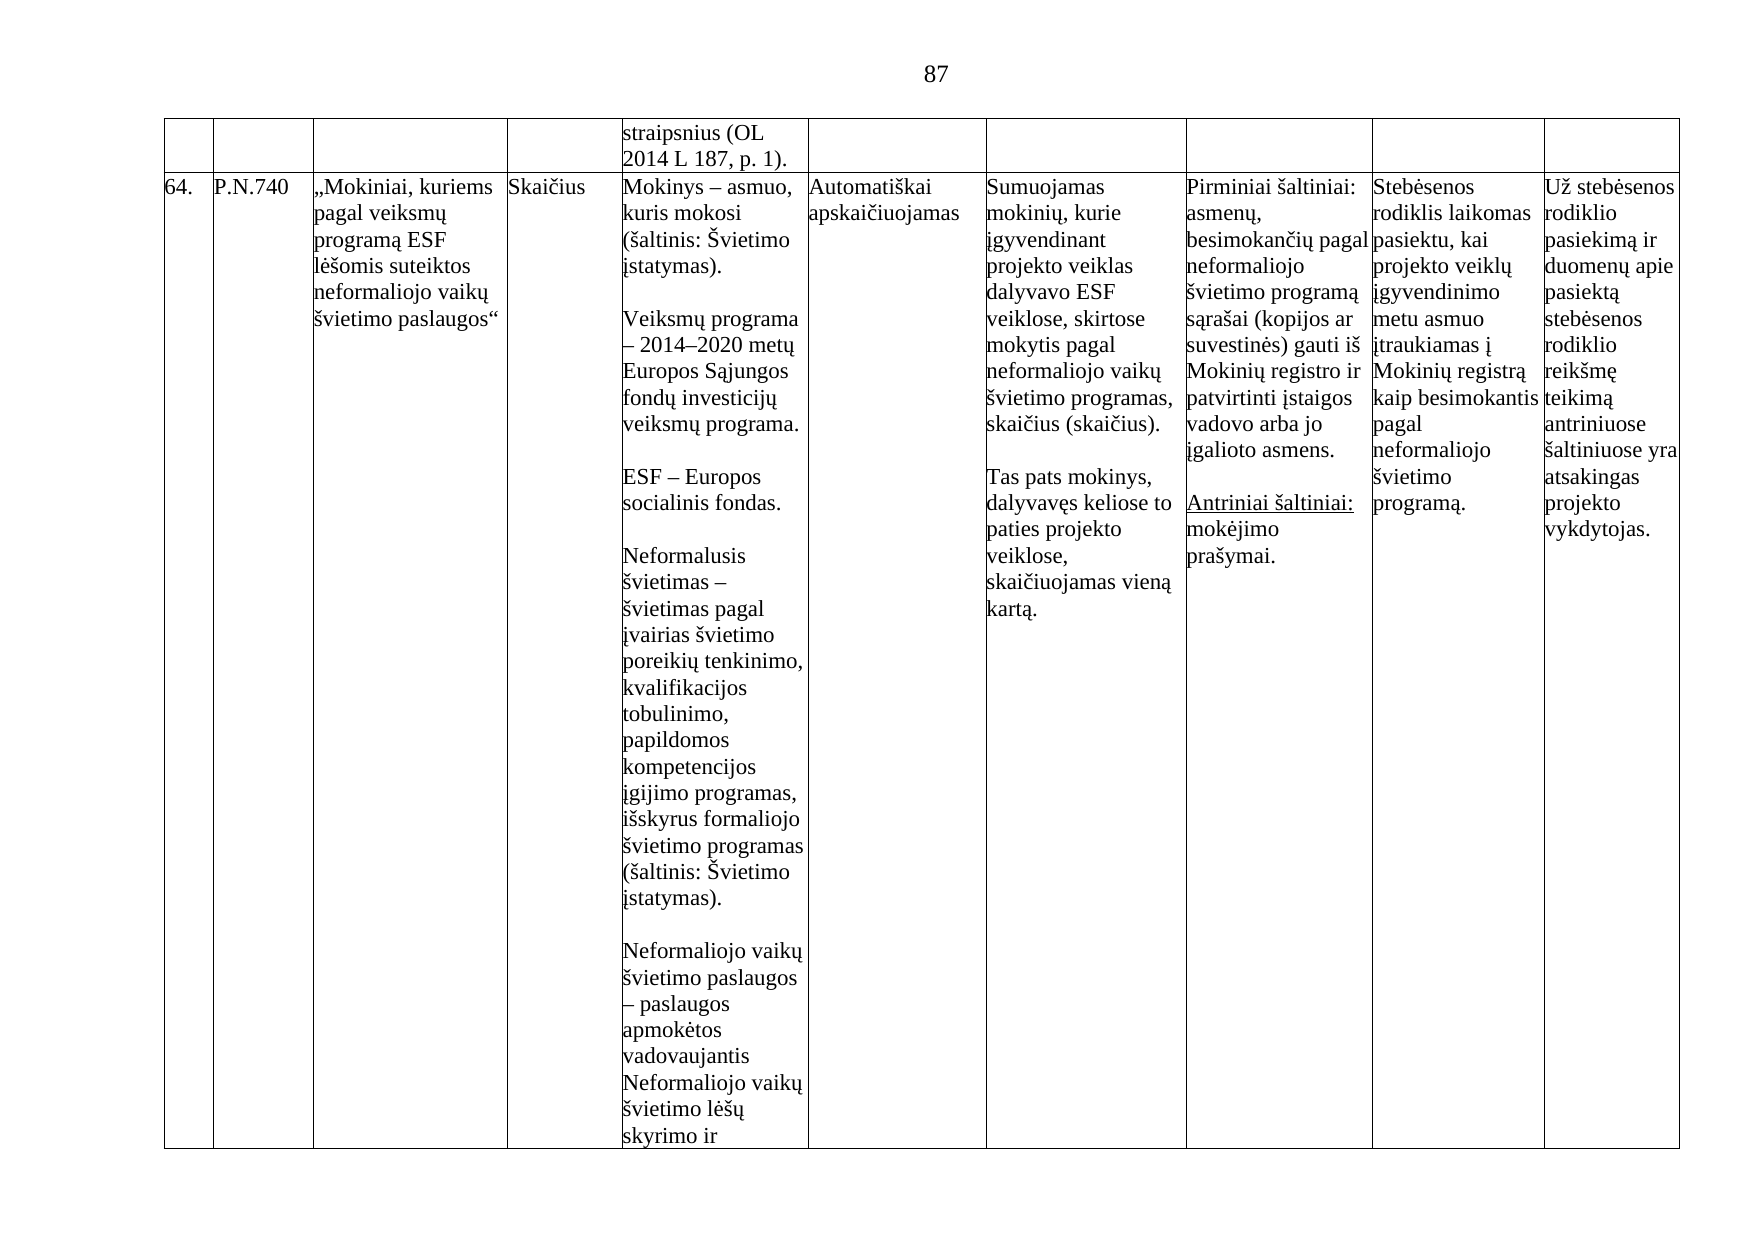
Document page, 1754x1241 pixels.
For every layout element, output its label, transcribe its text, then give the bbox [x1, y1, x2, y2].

table_cell P.N.740 [214, 173, 313, 1148]
table_cell 64. [165, 173, 213, 1148]
table_cell straipsnius (OL 2014 L 187, p. 1). [623, 119, 808, 172]
table_cell Pirminiai šaltiniai: asmenų, besimokančių pagal neformaliojo švietimo programą sąrašai (kopijos ar suvestinės) gauti iš Mokinių registro ir patvirtinti įstaigos vadovo arba jo įgalioto asmens. Antriniai šaltiniai: mokėjimo prašymai. [1187, 173, 1372, 1148]
table_cell [809, 119, 986, 172]
table_cell [987, 119, 1186, 172]
table_cell [165, 119, 213, 172]
table_cell Sumuojamas mokinių, kurie įgyvendinant projekto veiklas dalyvavo ESF veiklose, skirtose mokytis pagal neformaliojo vaikų švietimo programas, skaičius (skaičius). Tas pats mokinys, dalyvavęs keliose to paties projekto veiklose, skaičiuojamas vieną kartą. [987, 173, 1186, 1148]
table_cell [1187, 119, 1372, 172]
table_cell Mokinys – asmuo, kuris mokosi (šaltinis: Švietimo įstatymas). Veiksmų programa – 2014–2020 metų Europos Sąjungos fondų investicijų veiksmų programa. ESF – Europos socialinis fondas. Neformalusis švietimas – švietimas pagal įvairias švietimo poreikių tenkinimo, kvalifikacijos tobulinimo, papildomos kompetencijos įgijimo programas, išskyrus formaliojo švietimo programas (šaltinis: Švietimo įstatymas). Neformaliojo vaikų švietimo paslaugos – paslaugos apmokėtos vadovaujantis Neformaliojo vaikų švietimo lėšų skyrimo ir [623, 173, 808, 1148]
table_cell Už stebėsenos rodiklio pasiekimą ir duomenų apie pasiektą stebėsenos rodiklio reikšmę teikimą antriniuose šaltiniuose yra atsakingas projekto vykdytojas. [1545, 173, 1679, 1148]
table_cell Automatiškai apskaičiuojamas [809, 173, 986, 1148]
table_cell [1373, 119, 1544, 172]
table_cell [1545, 119, 1679, 172]
table_cell [214, 119, 313, 172]
table_cell [508, 119, 622, 172]
table_cell Skaičius [508, 173, 622, 1148]
table_cell „Mokiniai, kuriems pagal veiksmų programą ESF lėšomis suteiktos neformaliojo vaikų švietimo paslaugos“ [314, 173, 507, 1148]
table_cell [314, 119, 507, 172]
table_cell Stebėsenos rodiklis laikomas pasiektu, kai projekto veiklų įgyvendinimo metu asmuo įtraukiamas į Mokinių registrą kaip besimokantis pagal neformaliojo švietimo programą. [1373, 173, 1544, 1148]
